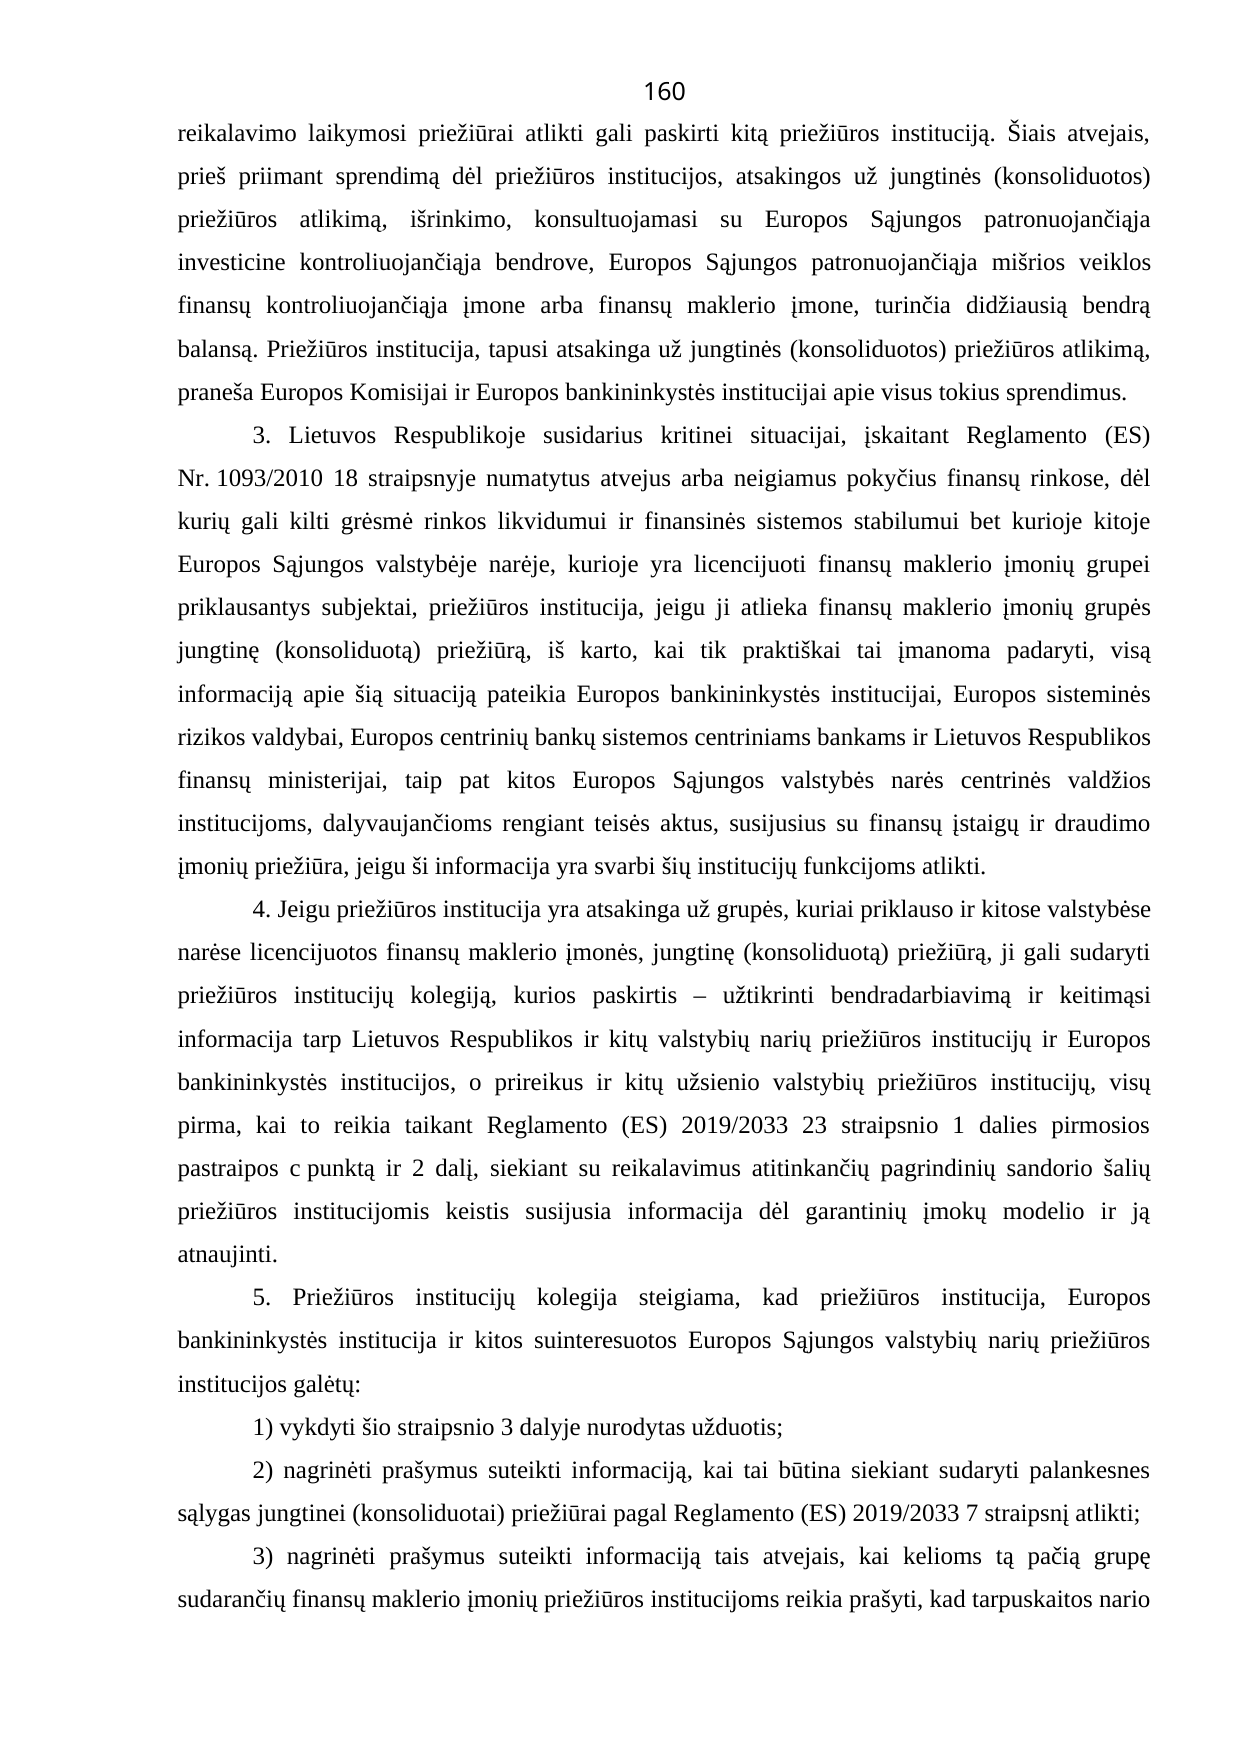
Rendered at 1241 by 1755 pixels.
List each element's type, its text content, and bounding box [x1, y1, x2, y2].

text 5. Priežiūros institucijų kolegija steigiama, kad priežiūros institucija, Europos bankininkystės institucija ir kitos suinteresuotos Europos Sąjungos valstybių narių priežiūros institucijos galėtų: [177, 1282, 1152, 1397]
text 3) nagrinėti prašymus suteikti informaciją tais atvejais, kai kelioms tą pačią grupę sudarančių finansų maklerio įmonių priežiūros institucijoms reikia prašyti, kad tarpuskaitos nario [177, 1541, 1152, 1613]
text reikalavimo laikymosi priežiūrai atlikti gali paskirti kitą priežiūros instituciją. Šiais atvejais, prieš priimant sprendimą dėl priežiūros institucijos, atsakingos už jungtinės (konsoliduotos) priežiūros atlikimą, išrinkimo, konsultuojamasi su Europos Sąjungos patronuojančiąja investicine kontroliuojančiąja bendrove, Europos Sąjungos patronuojančiąja mišrios veiklos finansų kontroliuojančiąja įmone arba finansų maklerio įmone, turinčia didžiausią bendrą balansą. Priežiūros institucija, tapusi atsakinga už jungtinės (konsoliduotos) priežiūros atlikimą, praneša Europos Komisijai ir Europos bankininkystės institucijai apie visus tokius sprendimus. [177, 118, 1152, 406]
text 2) nagrinėti prašymus suteikti informaciją, kai tai būtina siekiant sudaryti palankesnes sąlygas jungtinei (konsoliduotai) priežiūrai pagal Reglamento (ES) 2019/2033 7 straipsnį atlikti; [177, 1455, 1152, 1527]
text 1) vykdyti šio straipsnio 3 dalyje nurodytas užduotis; [177, 1412, 1152, 1441]
text 4. Jeigu priežiūros institucija yra atsakinga už grupės, kuriai priklauso ir kitose valstybėse narėse licencijuotos finansų maklerio įmonės, jungtinę (konsoliduotą) priežiūrą, ji gali sudaryti priežiūros institucijų kolegiją, kurios paskirtis – užtikrinti bendradarbiavimą ir keitimąsi informacija tarp Lietuvos Respublikos ir kitų valstybių narių priežiūros institucijų ir Europos bankininkystės institucijos, o prireikus ir kitų užsienio valstybių priežiūros institucijų, visų pirma, kai to reikia taikant Reglamento (ES) 2019/2033 23 straipsnio 1 dalies pirmosios pastraipos c punktą ir 2 dalį, siekiant su reikalavimus atitinkančių pagrindinių sandorio šalių priežiūros institucijomis keistis susijusia informacija dėl garantinių įmokų modelio ir ją atnaujinti. [177, 894, 1152, 1268]
text 3. Lietuvos Respublikoje susidarius kritinei situacijai, įskaitant Reglamento (ES) Nr. 1093/2010 18 straipsnyje numatytus atvejus arba neigiamus pokyčius finansų rinkose, dėl kurių gali kilti grėsmė rinkos likvidumui ir finansinės sistemos stabilumui bet kurioje kitoje Europos Sąjungos valstybėje narėje, kurioje yra licencijuoti finansų maklerio įmonių grupei priklausantys subjektai, priežiūros institucija, jeigu ji atlieka finansų maklerio įmonių grupės jungtinę (konsoliduotą) priežiūrą, iš karto, kai tik praktiškai tai įmanoma padaryti, visą informaciją apie šią situaciją pateikia Europos bankininkystės institucijai, Europos sisteminės rizikos valdybai, Europos centrinių bankų sistemos centriniams bankams ir Lietuvos Respublikos finansų ministerijai, taip pat kitos Europos Sąjungos valstybės narės centrinės valdžios institucijoms, dalyvaujančioms rengiant teisės aktus, susijusius su finansų įstaigų ir draudimo įmonių priežiūra, jeigu ši informacija yra svarbi šių institucijų funkcijoms atlikti. [177, 420, 1152, 880]
